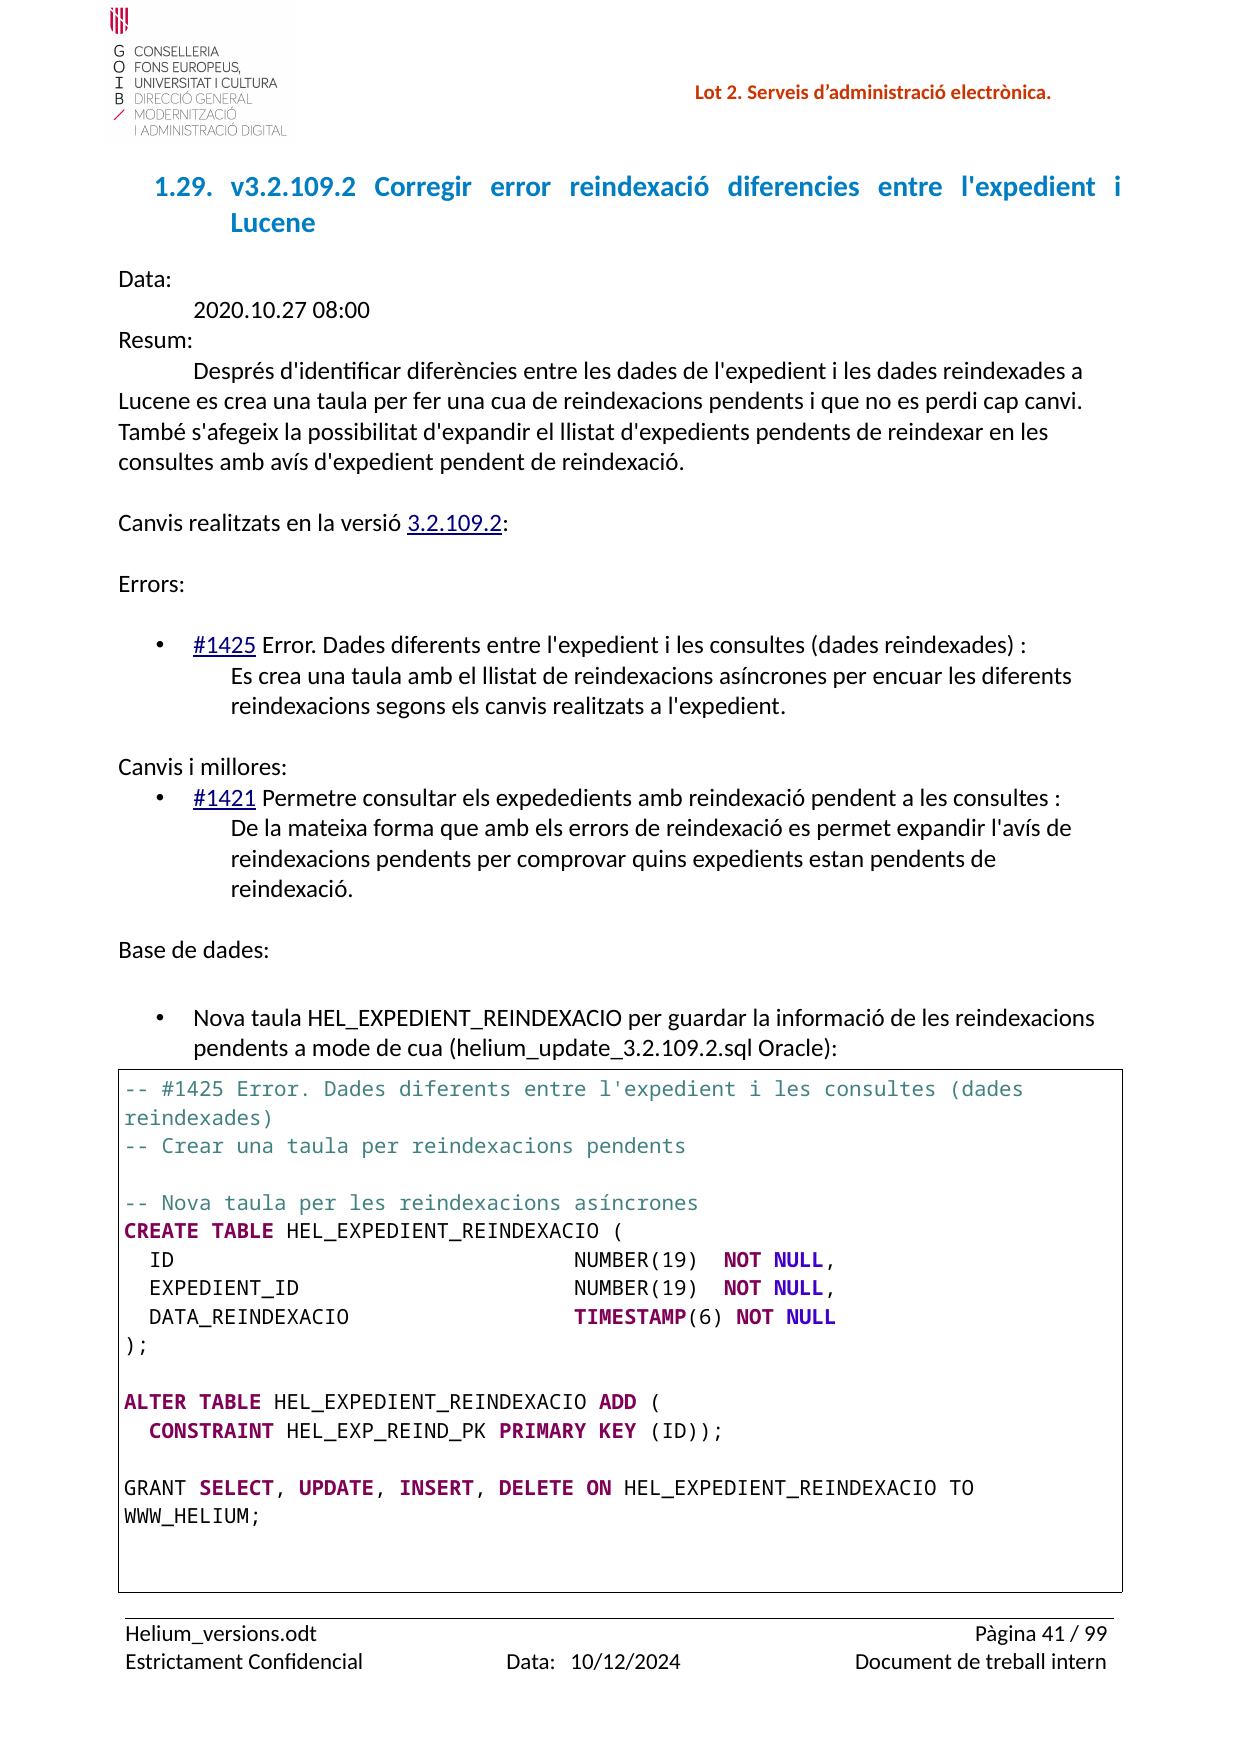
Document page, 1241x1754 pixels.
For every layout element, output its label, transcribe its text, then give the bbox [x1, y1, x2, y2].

list Es crea una taula amb el llistat de reindexacions asíncrones per encuar les diferents reindexacions segons els canvis realitzats a l'expedient. [193, 660, 1122, 721]
table_header -- #1425 Error. Dades diferents entre l'expedient i les consultes (dades reindexades) -- Crear una taula per reindexacions pendents -- Nova taula per les reindexacions asíncrones CREATE TABLE HEL_EXPEDIENT_REINDEXACIO ( ID NUMBER(19) NOT NULL, EXPEDIENT_ID NUMBER(19) NOT NULL, DATA_REINDEXACIO TIMESTAMP(6) NOT NULL ); ALTER TABLE HEL_EXPEDIENT_REINDEXACIO ADD ( CONSTRAINT HEL_EXP_REIND_PK PRIMARY KEY (ID)); GRANT SELECT, UPDATE, INSERT, DELETE ON HEL_EXPEDIENT_REINDEXACIO TO WWW_HELIUM; [119, 1070, 1122, 1592]
list #1425 Error. Dades diferents entre l'expedient i les consultes (dades reindexades) : [156, 629, 1122, 660]
text Data: [118, 263, 1122, 294]
text Resum: [118, 324, 1122, 355]
list #1421 Permetre consultar els expededients amb reindexació pendent a les consultes : [156, 782, 1122, 813]
list De la mateixa forma que amb els errors de reindexació es permet expandir l'avís de reindexacions pendents per comprovar quins expedients estan pendents de reindexació. [193, 813, 1122, 904]
text Base de dades: [118, 935, 1122, 965]
text Després d'identificar diferències entre les dades de l'expedient i les dades reindexades a Lucene es crea una taula per fer una cua de reindexacions pendents i que no es perdi cap canvi. També s'afegeix la possibilitat d'expandir el llistat d'expedients pendents de reindexar en les consultes amb avís d'expedient pendent de reindexació. [118, 355, 1122, 477]
text Errors: [118, 568, 1122, 599]
picture [100, 0, 297, 144]
subtitle v3.2.109.2 Corregir error reindexació diferencies entre l'expedient i Lucene [153, 168, 1122, 239]
text 2020.10.27 08:00 [118, 294, 1122, 324]
text Canvis realitzats en la versió 3.2.109.2: [118, 507, 1122, 538]
list Nova taula HEL_EXPEDIENT_REINDEXACIO per guardar la informació de les reindexacions pendents a mode de cua (helium_update_3.2.109.2.sql Oracle): [156, 1002, 1122, 1063]
text Canvis i millores: [118, 752, 1122, 782]
